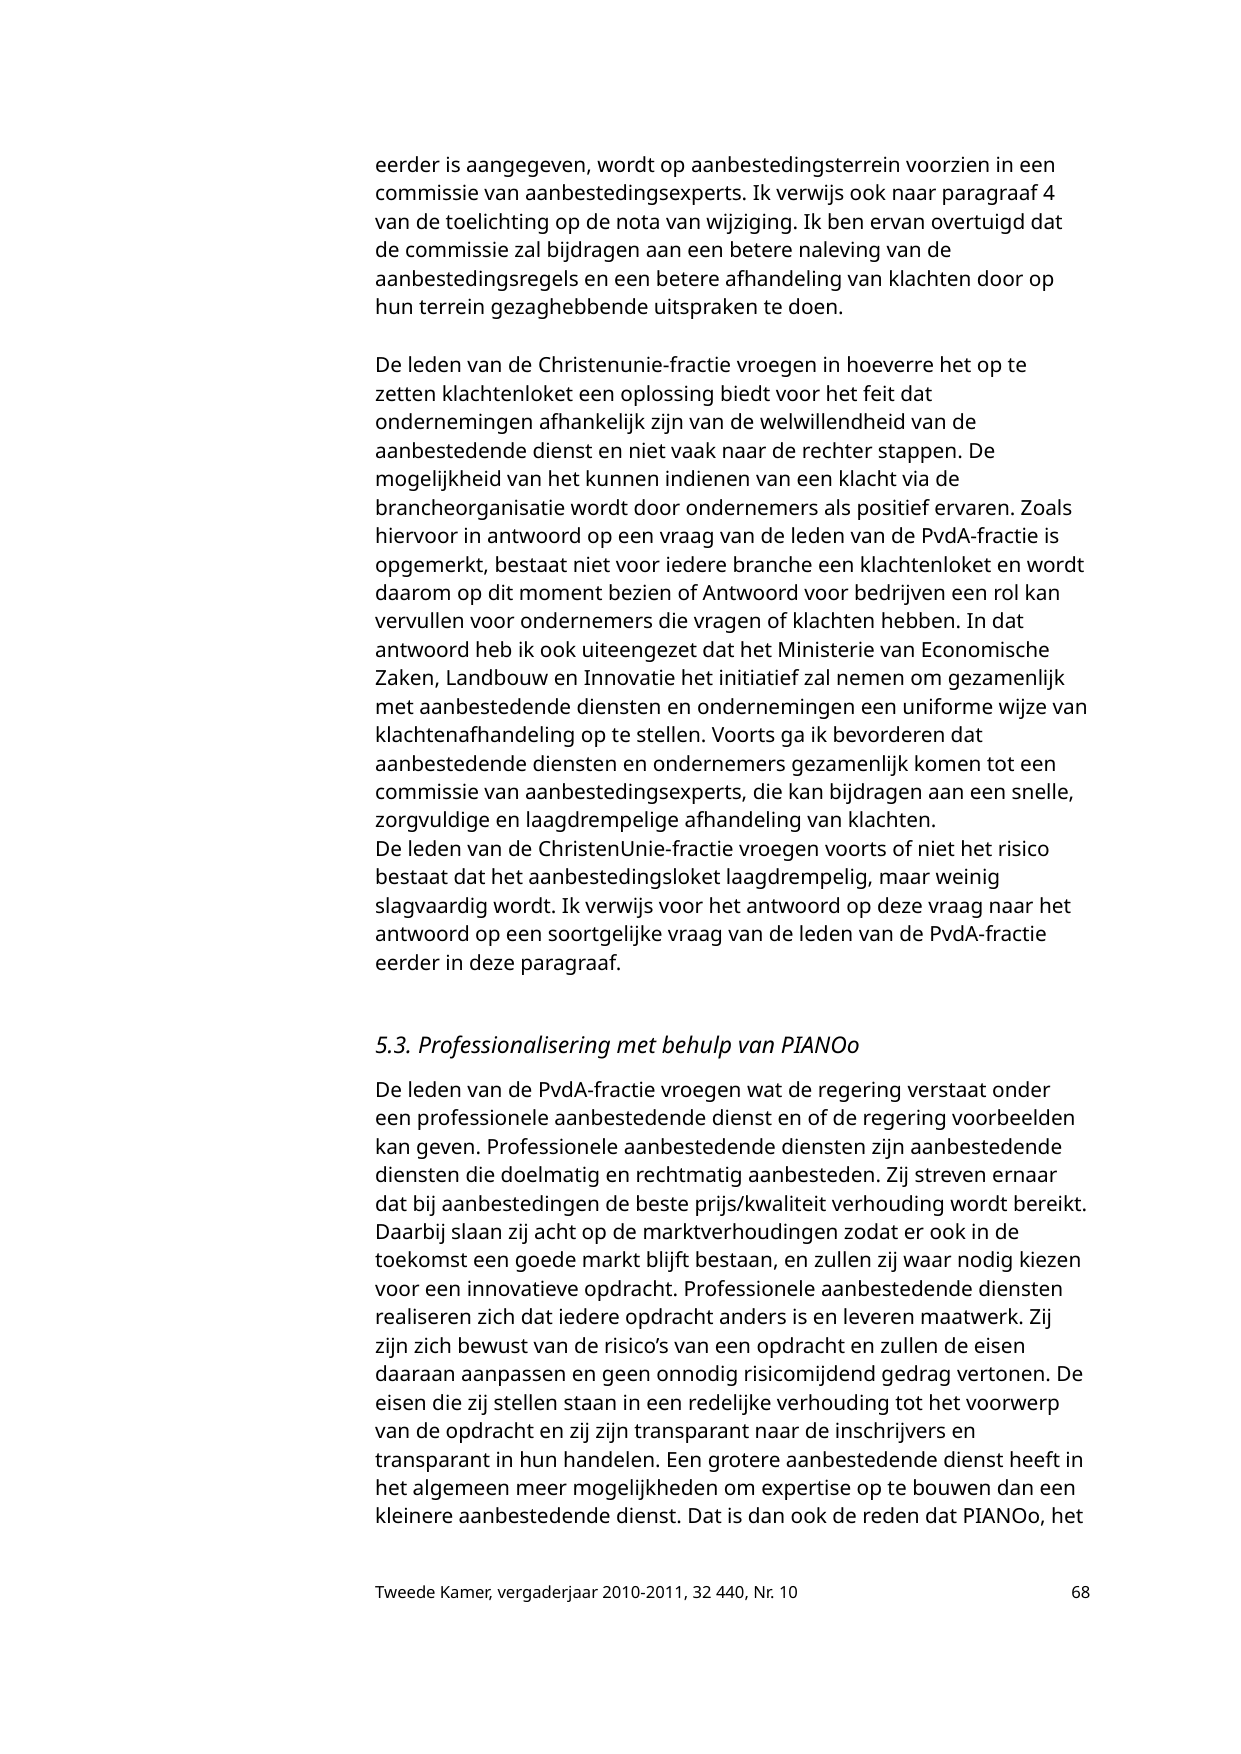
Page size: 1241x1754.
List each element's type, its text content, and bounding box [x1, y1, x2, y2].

text De leden van de Christenunie-fractie vroegen in hoeverre het op te zetten klachtenloket een oplossing biedt voor het feit dat ondernemingen afhankelijk zijn van de welwillendheid van de aanbestedende dienst en niet vaak naar de rechter stappen. De mogelijkheid van het kunnen indienen van een klacht via de brancheorganisatie wordt door ondernemers als positief ervaren. Zoals hiervoor in antwoord op een vraag van de leden van de PvdA-fractie is opgemerkt, bestaat niet voor iedere branche een klachtenloket en wordt daarom op dit moment bezien of Antwoord voor bedrijven een rol kan vervullen voor ondernemers die vragen of klachten hebben. In dat antwoord heb ik ook uiteengezet dat het Ministerie van Economische Zaken, Landbouw en Innovatie het initiatief zal nemen om gezamenlijk met aanbestedende diensten en ondernemingen een uniforme wijze van klachtenafhandeling op te stellen. Voorts ga ik bevorderen dat aanbestedende diensten en ondernemers gezamenlijk komen tot een commissie van aanbestedingsexperts, die kan bijdragen aan een snelle, zorgvuldige en laagdrempelige afhandeling van klachten. [375, 351, 1090, 834]
text De leden van de ChristenUnie-fractie vroegen voorts of niet het risico bestaat dat het aanbestedingsloket laagdrempelig, maar weinig slagvaardig wordt. Ik verwijs voor het antwoord op deze vraag naar het antwoord op een soortgelijke vraag van de leden van de PvdA-fractie eerder in deze paragraaf. [375, 834, 1090, 976]
text eerder is aangegeven, wordt op aanbestedingsterrein voorzien in een commissie van aanbestedingsexperts. Ik verwijs ook naar paragraaf 4 van de toelichting op de nota van wijziging. Ik ben ervan overtuigd dat de commissie zal bijdragen aan een betere naleving van de aanbestedingsregels en een betere afhandeling van klachten door op hun terrein gezaghebbende uitspraken te doen. [375, 150, 1090, 321]
subtitle 5.3. Professionalisering met behulp van PIANOo [375, 1029, 1090, 1060]
text De leden van de PvdA-fractie vroegen wat de regering verstaat onder een professionele aanbestedende dienst en of de regering voorbeelden kan geven. Professionele aanbestedende diensten zijn aanbestedende diensten die doelmatig en rechtmatig aanbesteden. Zij streven ernaar dat bij aanbestedingen de beste prijs/kwaliteit verhouding wordt bereikt. Daarbij slaan zij acht op de marktverhoudingen zodat er ook in de toekomst een goede markt blijft bestaan, en zullen zij waar nodig kiezen voor een innovatieve opdracht. Professionele aanbestedende diensten realiseren zich dat iedere opdracht anders is en leveren maatwerk. Zij zijn zich bewust van de risico’s van een opdracht en zullen de eisen daaraan aanpassen en geen onnodig risicomijdend gedrag vertonen. De eisen die zij stellen staan in een redelijke verhouding tot het voorwerp van de opdracht en zij zijn transparant naar de inschrijvers en transparant in hun handelen. Een grotere aanbestedende dienst heeft in het algemeen meer mogelijkheden om expertise op te bouwen dan een kleinere aanbestedende dienst. Dat is dan ook de reden dat PIANOo, het [375, 1075, 1090, 1530]
